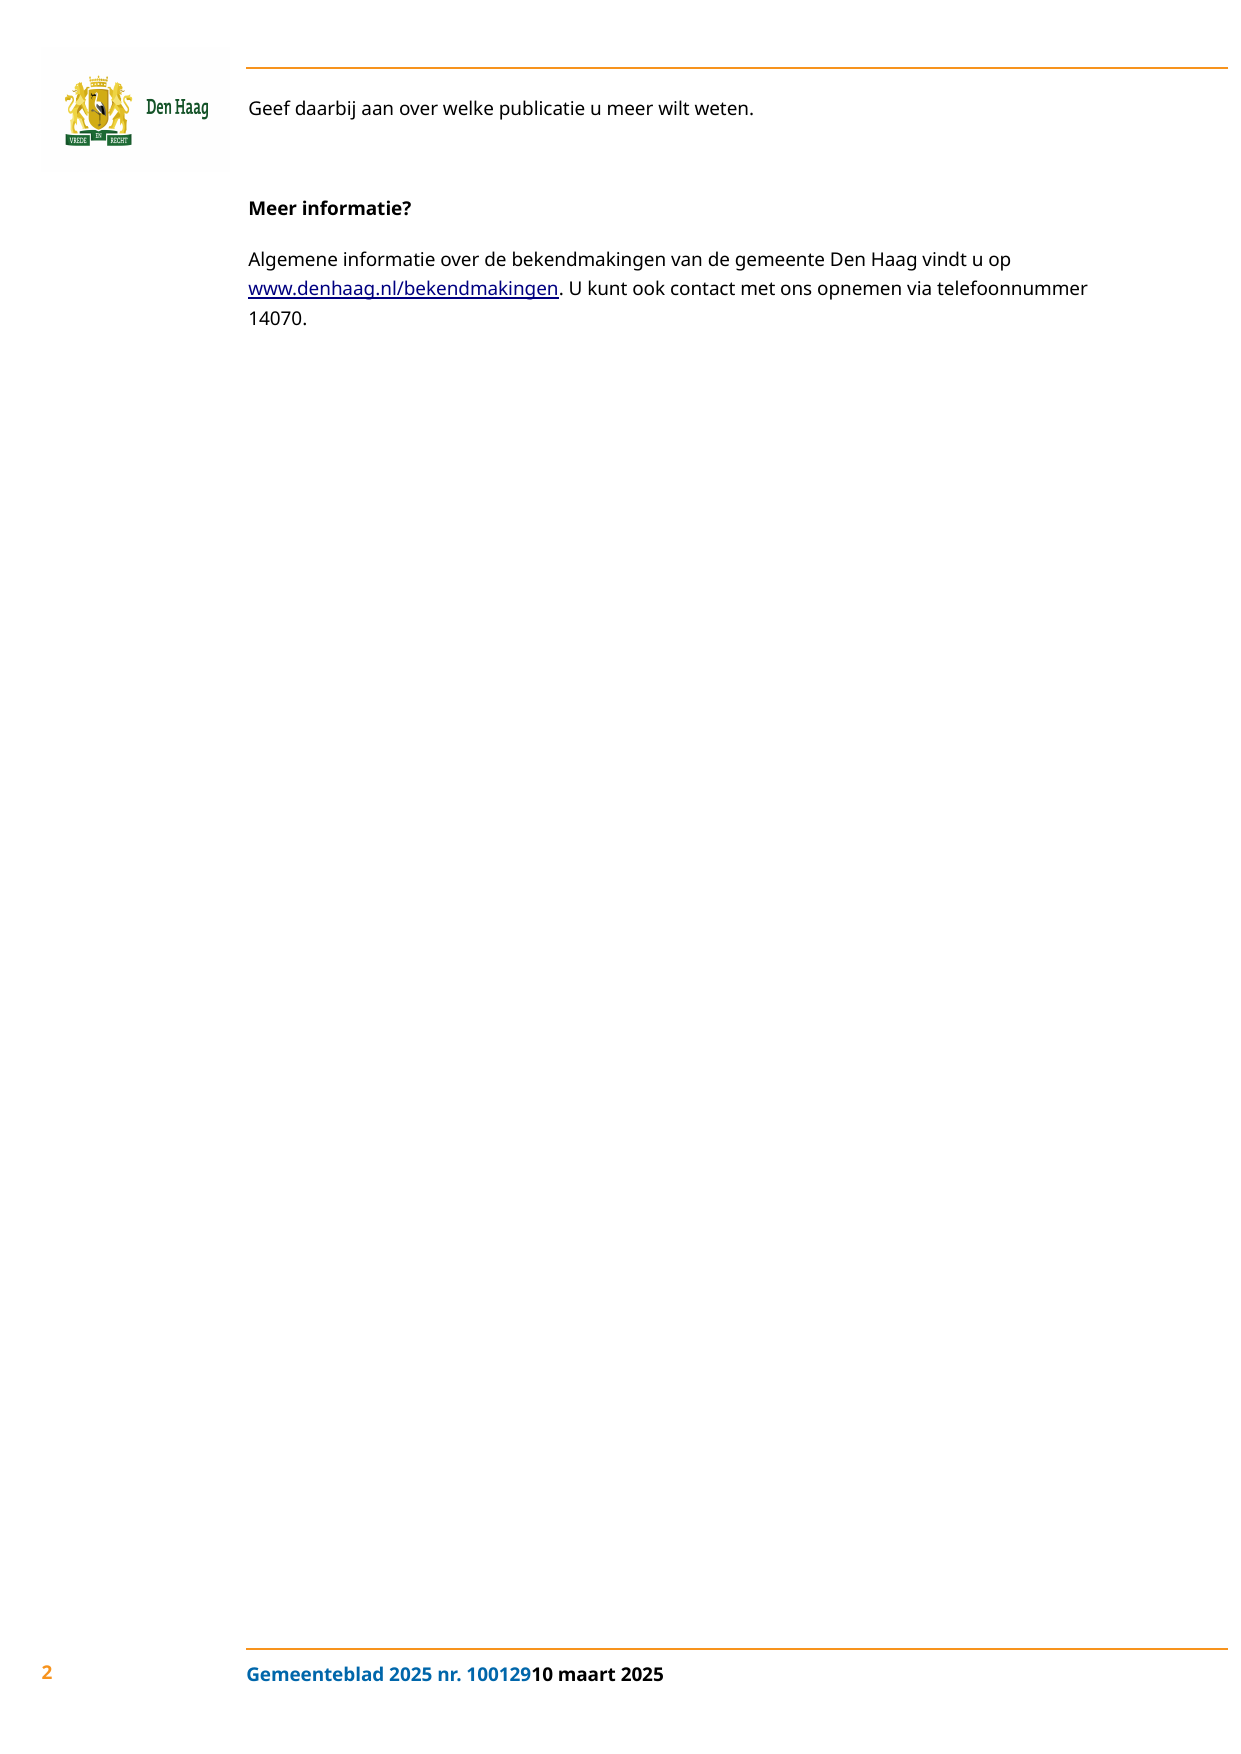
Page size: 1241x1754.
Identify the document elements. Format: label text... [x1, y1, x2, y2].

text Meer informatie? [248, 196, 1152, 221]
text Algemene informatie over de bekendmakingen van de gemeente Den Haag vindt u op www.denhaag.nl/bekendmakingen. U kunt ook contact met ons opnemen via telefoonnummer 14070. [248, 246, 1152, 331]
text Geef daarbij aan over welke publicatie u meer wilt weten. [248, 95, 1152, 121]
picture [41, 47, 231, 172]
